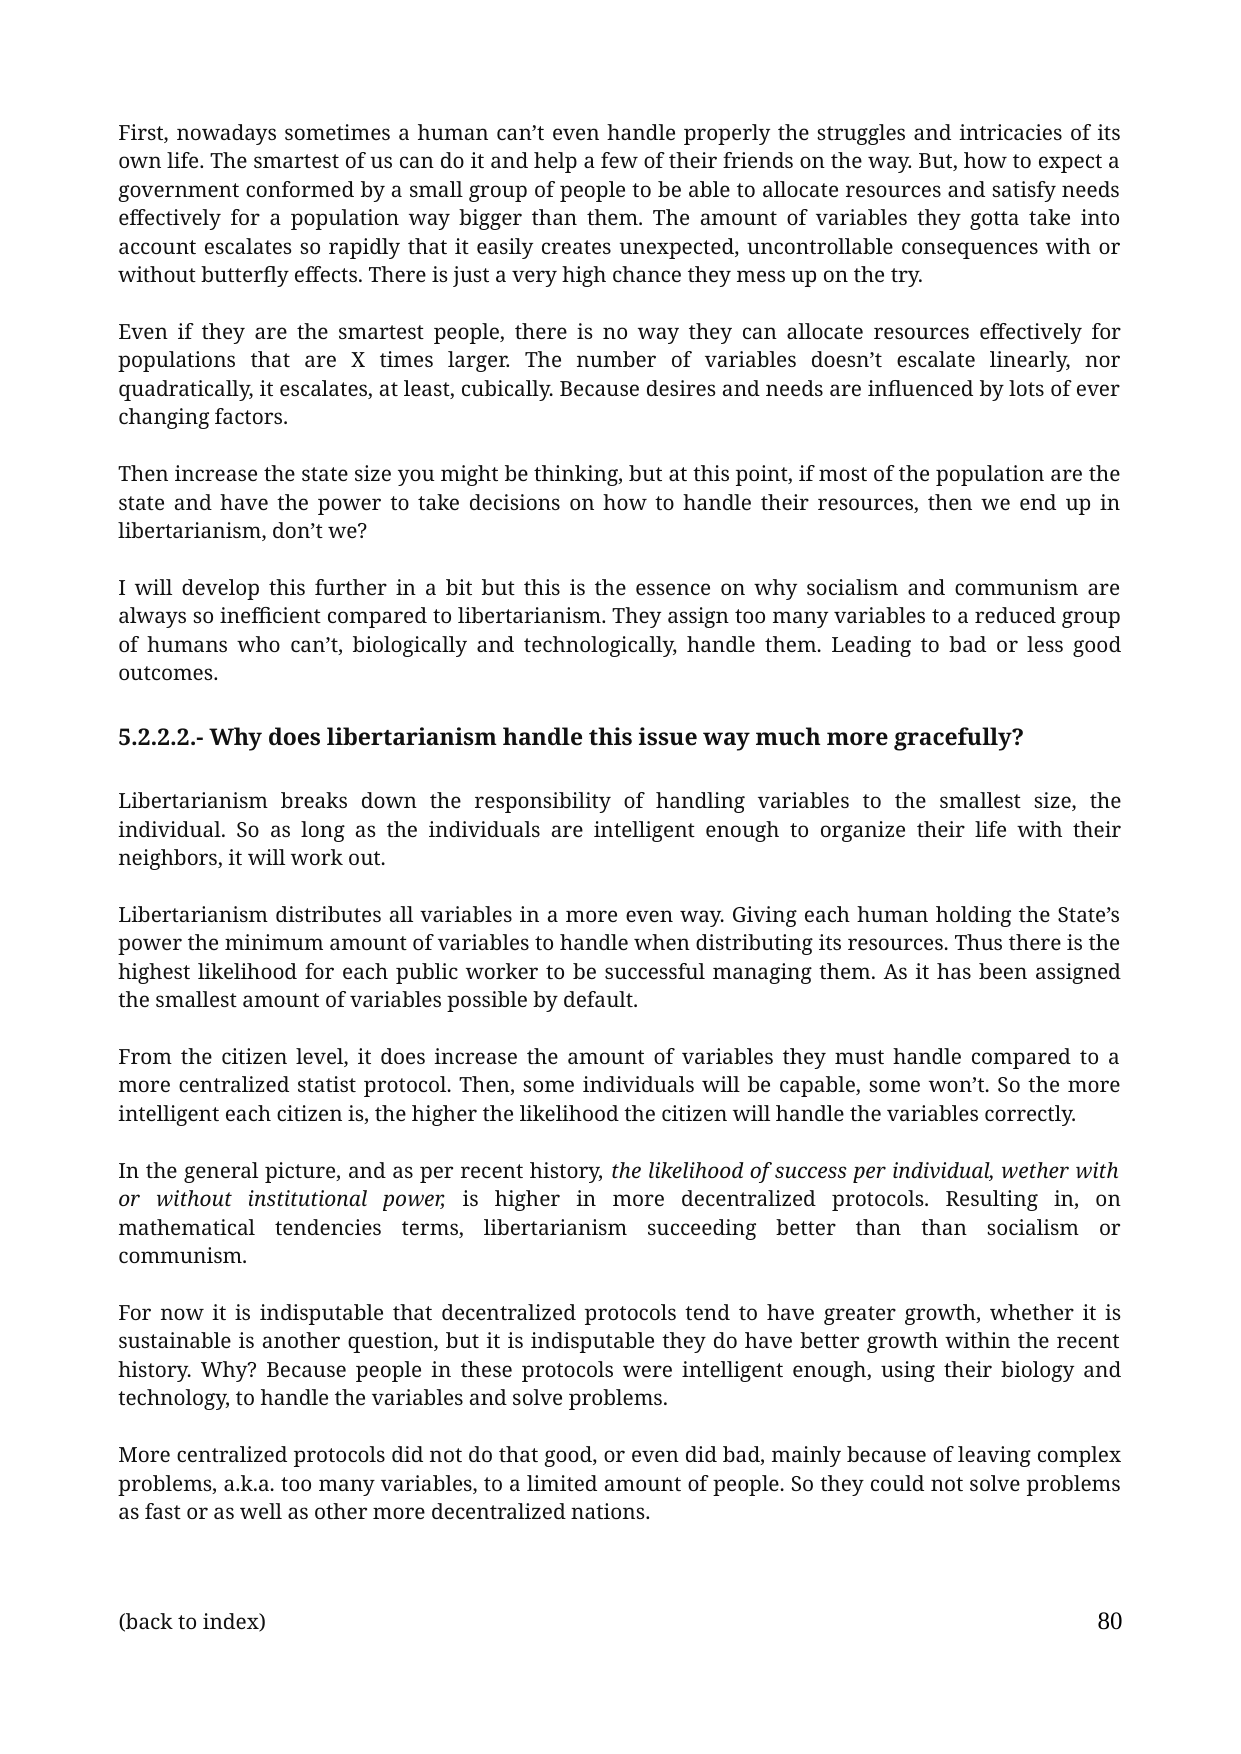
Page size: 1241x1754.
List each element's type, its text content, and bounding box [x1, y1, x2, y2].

text More centralized protocols did not do that good, or even did bad, mainly because of leaving complex problems, a.k.a. too many variables, to a limited amount of people. So they could not solve problems as fast or as well as other more decentralized nations. [118, 1440, 1122, 1526]
text First, nowadays sometimes a human can’t even handle properly the struggles and intricacies of its own life. The smartest of us can do it and help a few of their friends on the way. But, how to expect a government conformed by a small group of people to be able to allocate resources and satisfy needs effectively for a population way bigger than them. The amount of variables they gotta take into account escalates so rapidly that it easily creates unexpected, uncontrollable consequences with or without butterfly effects. There is just a very high chance they mess up on the try. [118, 118, 1122, 289]
text For now it is indisputable that decentralized protocols tend to have greater growth, whether it is sustainable is another question, but it is indisputable they do have better growth within the recent history. Why? Because people in these protocols were intelligent enough, using their biology and technology, to handle the variables and solve problems. [118, 1298, 1122, 1412]
text In the general picture, and as per recent history, the likelihood of success per individual, wether with or without institutional power, is higher in more decentralized protocols. Resulting in, on mathematical tendencies terms, libertarianism succeeding better than than socialism or communism. [118, 1156, 1122, 1270]
text Then increase the state size you might be thinking, but at this point, if most of the population are the state and have the power to take decisions on how to handle their resources, then we end up in libertarianism, don’t we? [118, 459, 1122, 545]
text Libertarianism breaks down the responsibility of handling variables to the smallest size, the individual. So as long as the individuals are intelligent enough to organize their life with their neighbors, it will work out. [118, 786, 1122, 872]
text From the citizen level, it does increase the amount of variables they must handle compared to a more centralized statist protocol. Then, some individuals will be capable, some won’t. So the more intelligent each citizen is, the higher the likelihood the citizen will handle the variables correctly. [118, 1042, 1122, 1127]
text Even if they are the smartest people, there is no way they can allocate resources effectively for populations that are X times larger. The number of variables doesn’t escalate linearly, nor quadratically, it escalates, at least, cubically. Because desires and needs are influenced by lots of ever changing factors. [118, 317, 1122, 431]
text 5.2.2.2.- Why does libertarianism handle this issue way much more gracefully? [118, 721, 1122, 752]
text I will develop this further in a bit but this is the essence on why socialism and communism are always so inefficient compared to libertarianism. They assign too many variables to a reduced group of humans who can’t, biologically and technologically, handle them. Leading to bad or less good outcomes. [118, 573, 1122, 687]
text Libertarianism distributes all variables in a more even way. Giving each human holding the State’s power the minimum amount of variables to handle when distributing its resources. Thus there is the highest likelihood for each public worker to be successful managing them. As it has been assigned the smallest amount of variables possible by default. [118, 900, 1122, 1014]
